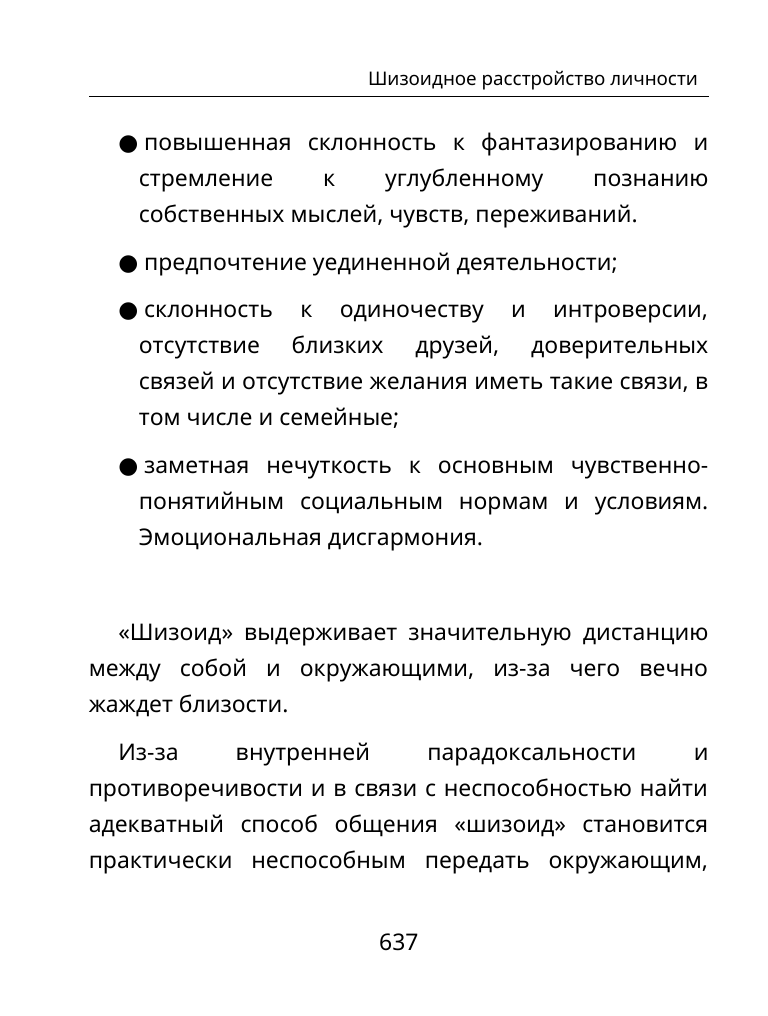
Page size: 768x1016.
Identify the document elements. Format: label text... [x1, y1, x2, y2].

list предпочтение уединенной деятельности; [118, 246, 709, 277]
list заметная нечуткость к основным чувственно-понятийным социальным нормам и условиям. Эмоциональная дисгармония. [118, 449, 709, 552]
list повышенная склонность к фантазированию и стремление к углубленному познанию собственных мыслей, чувств, переживаний. [118, 126, 709, 229]
list склонность к одиночеству и интроверсии, отсутствие близких друзей, доверительных связей и отсутствие желания иметь такие связи, в том числе и семейные; [118, 293, 709, 432]
text «Шизоид» выдерживает значительную дистанцию между собой и окружающими, из-за чего вечно жаждет близости. [88, 616, 709, 719]
text Из-за внутренней парадоксальности и противоречивости и в связи с неспособностью найти адекватный способ общения «шизоид» становится практически неспособным передать окружающим, [88, 736, 709, 875]
